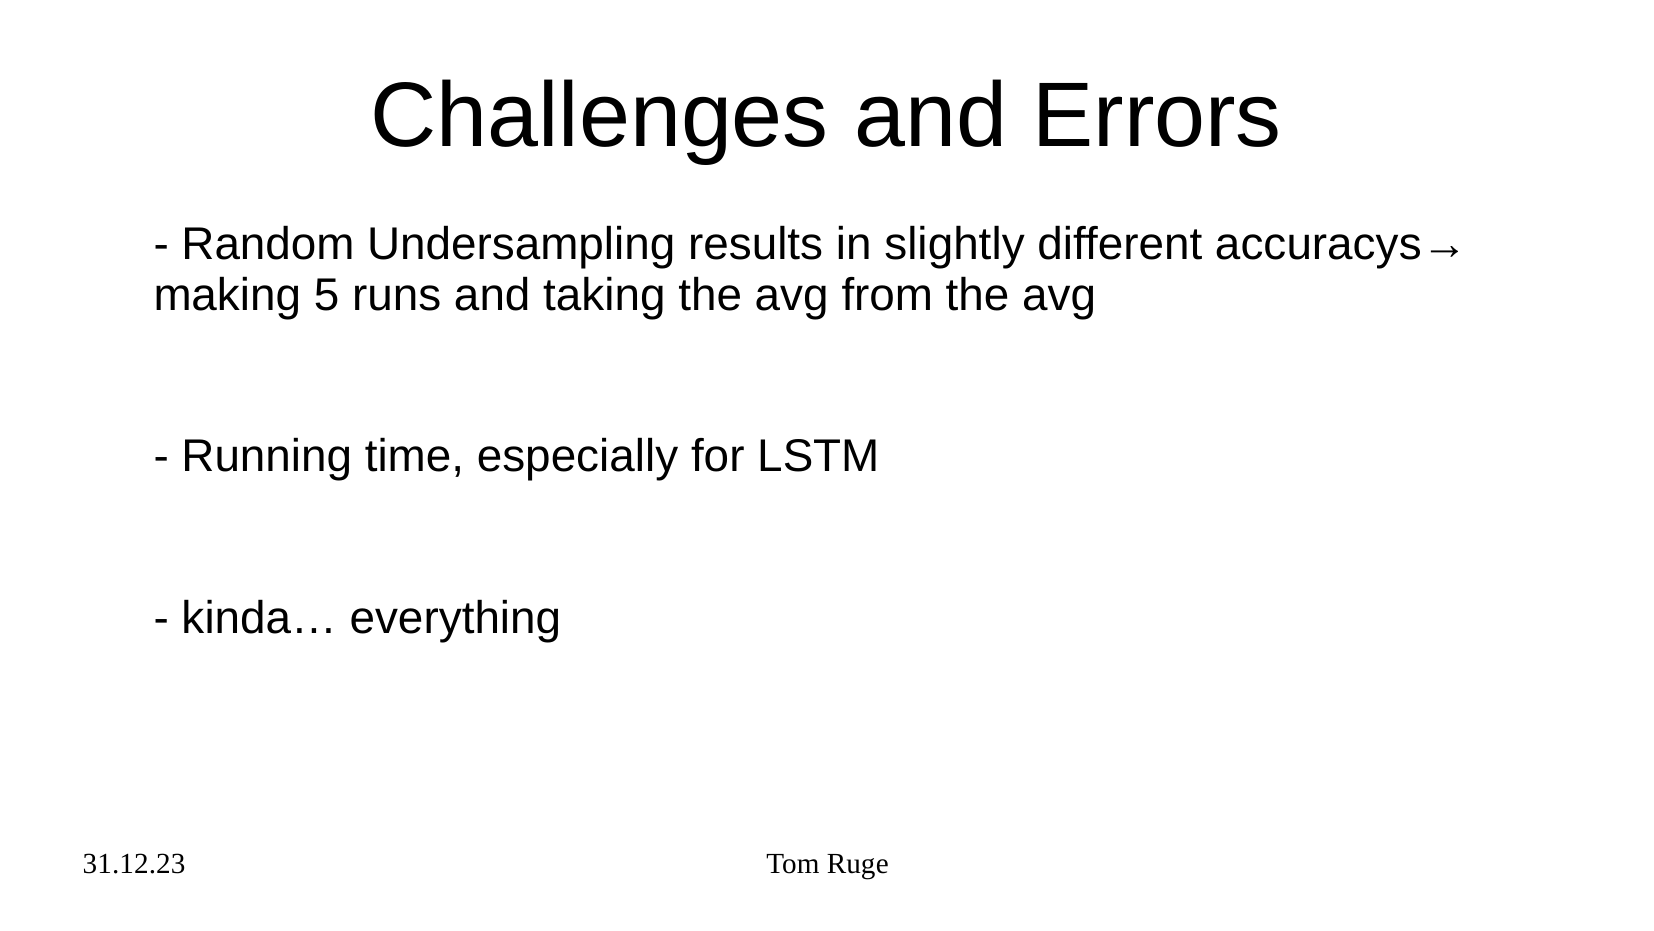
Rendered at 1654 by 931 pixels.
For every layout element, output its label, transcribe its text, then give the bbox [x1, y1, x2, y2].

title Challenges and Errors [82, 37, 1571, 193]
list - Random Undersampling results in slightly different accuracys→ making 5 runs and taking the avg from the avg - Running time, especially for LSTM - kinda… everything [82, 217, 1506, 768]
